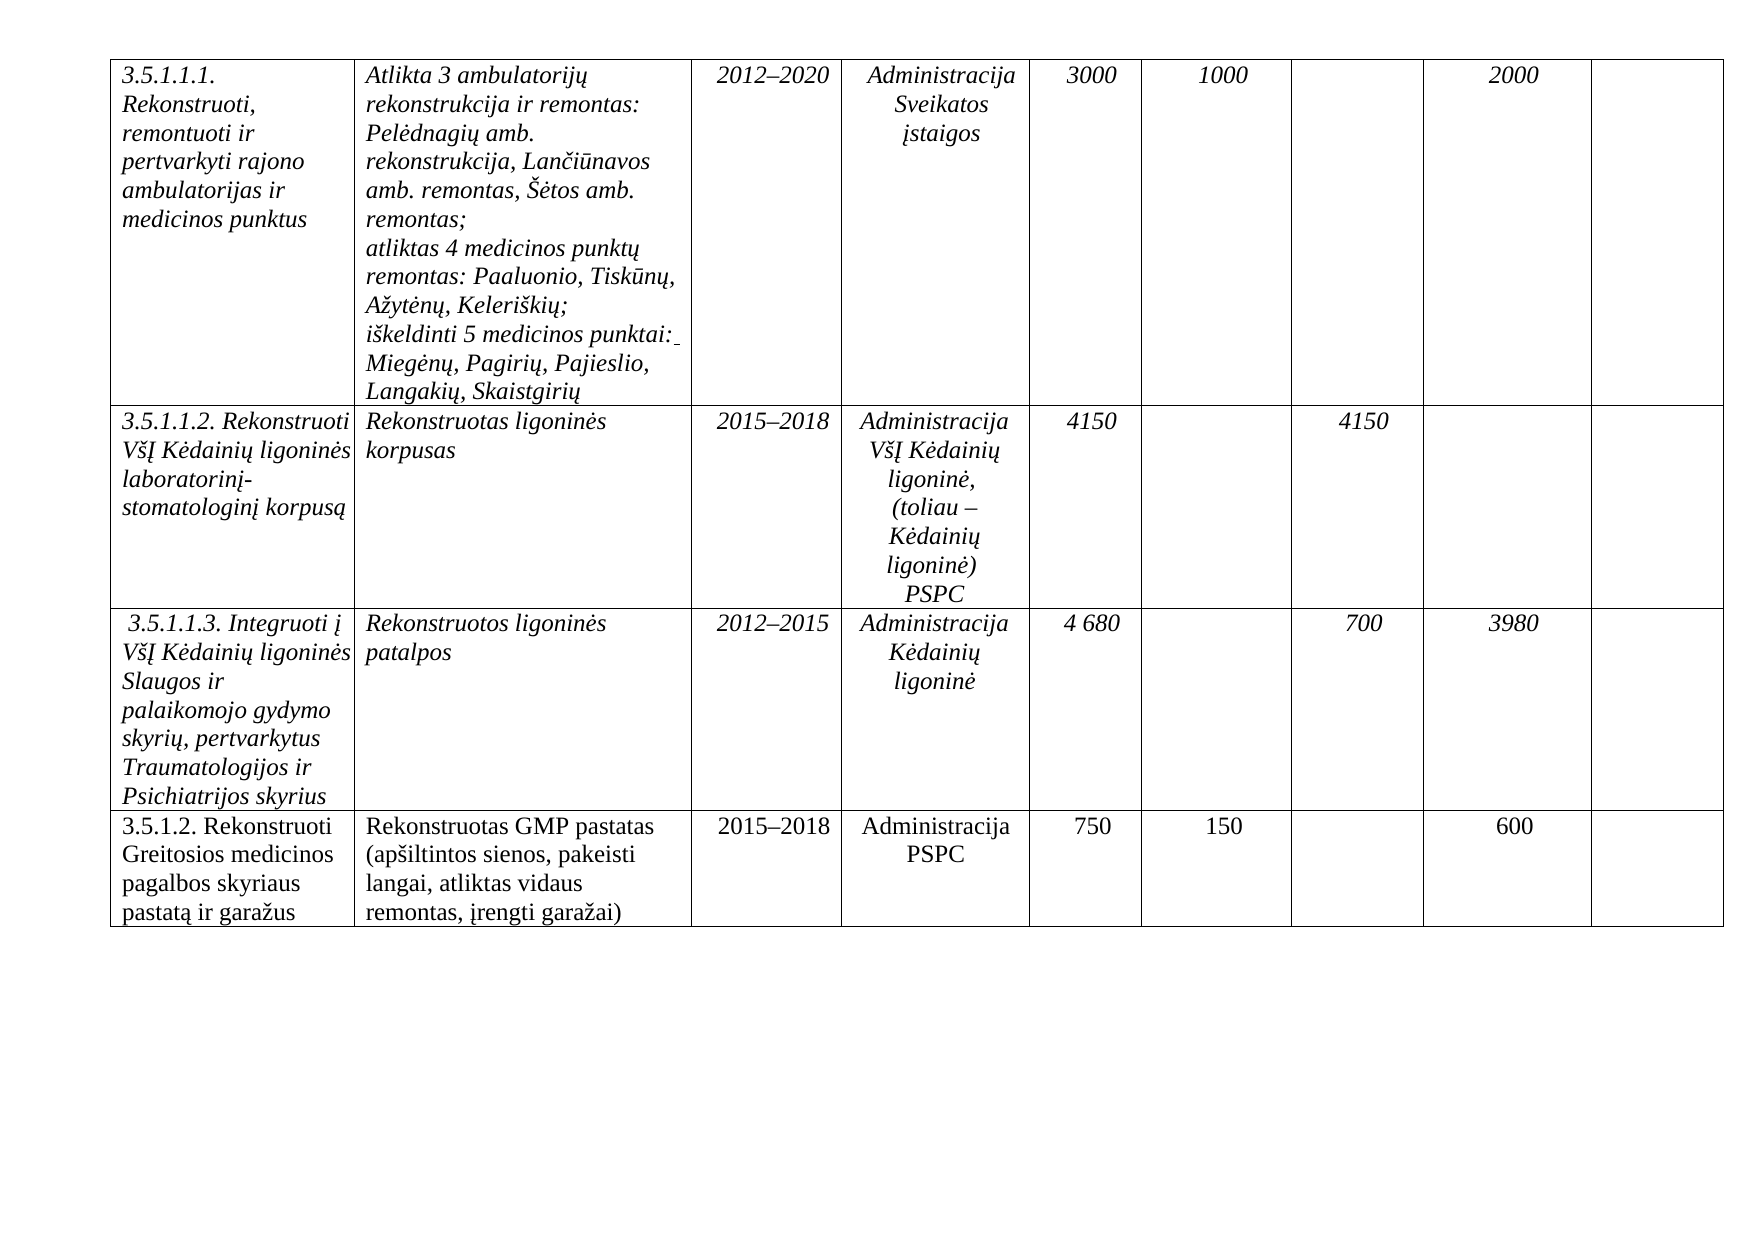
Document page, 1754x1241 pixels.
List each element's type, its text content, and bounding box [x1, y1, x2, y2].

table_cell [1292, 811, 1423, 926]
table_cell Rekonstruotos ligoninės patalpos [355, 609, 691, 810]
table_cell 3.5.1.2. Rekonstruoti Greitosios medicinos pagalbos skyriaus pastatą ir garažus [111, 811, 354, 926]
table_cell 3.5.1.1.2. Rekonstruoti VšĮ Kėdainių ligoninės laboratorinį-stomatologinį korpusą [111, 406, 354, 607]
table_cell [1292, 60, 1423, 405]
table_cell 2012–2020 [692, 60, 841, 405]
table_cell 4150 [1292, 406, 1423, 607]
table_cell 2015–2018 [692, 406, 841, 607]
table_cell 750 [1030, 811, 1141, 926]
table_cell [1592, 60, 1723, 405]
table_cell Administracija Kėdainių ligoninė [842, 609, 1029, 810]
table_cell 700 [1292, 609, 1423, 810]
table_cell Atlikta 3 ambulatorijų rekonstrukcija ir remontas: Pelėdnagių amb. rekonstrukcija, Lančiūnavos amb. remontas, Šėtos amb. remontas; atliktas 4 medicinos punktų remontas: Paaluonio, Tiskūnų, Ažytėnų, Keleriškių; iškeldinti 5 medicinos punktai: Miegėnų, Pagirių, Pajieslio, Langakių, Skaistgirių [355, 60, 691, 405]
table_cell Administracija Sveikatos įstaigos [842, 60, 1029, 405]
table_cell 150 [1142, 811, 1291, 926]
table_cell 3980 [1424, 609, 1591, 810]
table_cell Administracija VšĮ Kėdainių ligoninė, (toliau – Kėdainių ligoninė) PSPC [842, 406, 1029, 607]
table_cell [1592, 609, 1723, 810]
table_cell 600 [1424, 811, 1591, 926]
table_cell 3000 [1030, 60, 1141, 405]
table_cell 3.5.1.1.3. Integruoti į VšĮ Kėdainių ligoninės Slaugos ir palaikomojo gydymo skyrių, pertvarkytus Traumatologijos ir Psichiatrijos skyrius [111, 609, 354, 810]
table_cell 2012–2015 [692, 609, 841, 810]
table_cell [1142, 406, 1291, 607]
table_cell 2000 [1424, 60, 1591, 405]
table_cell 4 680 [1030, 609, 1141, 810]
table_cell 3.5.1.1.1. Rekonstruoti, remontuoti ir pertvarkyti rajono ambulatorijas ir medicinos punktus [111, 60, 354, 405]
table_cell 1000 [1142, 60, 1291, 405]
table_cell 4150 [1030, 406, 1141, 607]
table_cell 2015–2018 [692, 811, 841, 926]
table_cell Administracija PSPC [842, 811, 1029, 926]
table_cell Rekonstruotas GMP pastatas (apšiltintos sienos, pakeisti langai, atliktas vidaus remontas, įrengti garažai) [355, 811, 691, 926]
table_cell [1424, 406, 1591, 607]
table_cell [1592, 406, 1723, 607]
table_cell Rekonstruotas ligoninės korpusas [355, 406, 691, 607]
table_cell [1142, 609, 1291, 810]
table_cell [1592, 811, 1723, 926]
